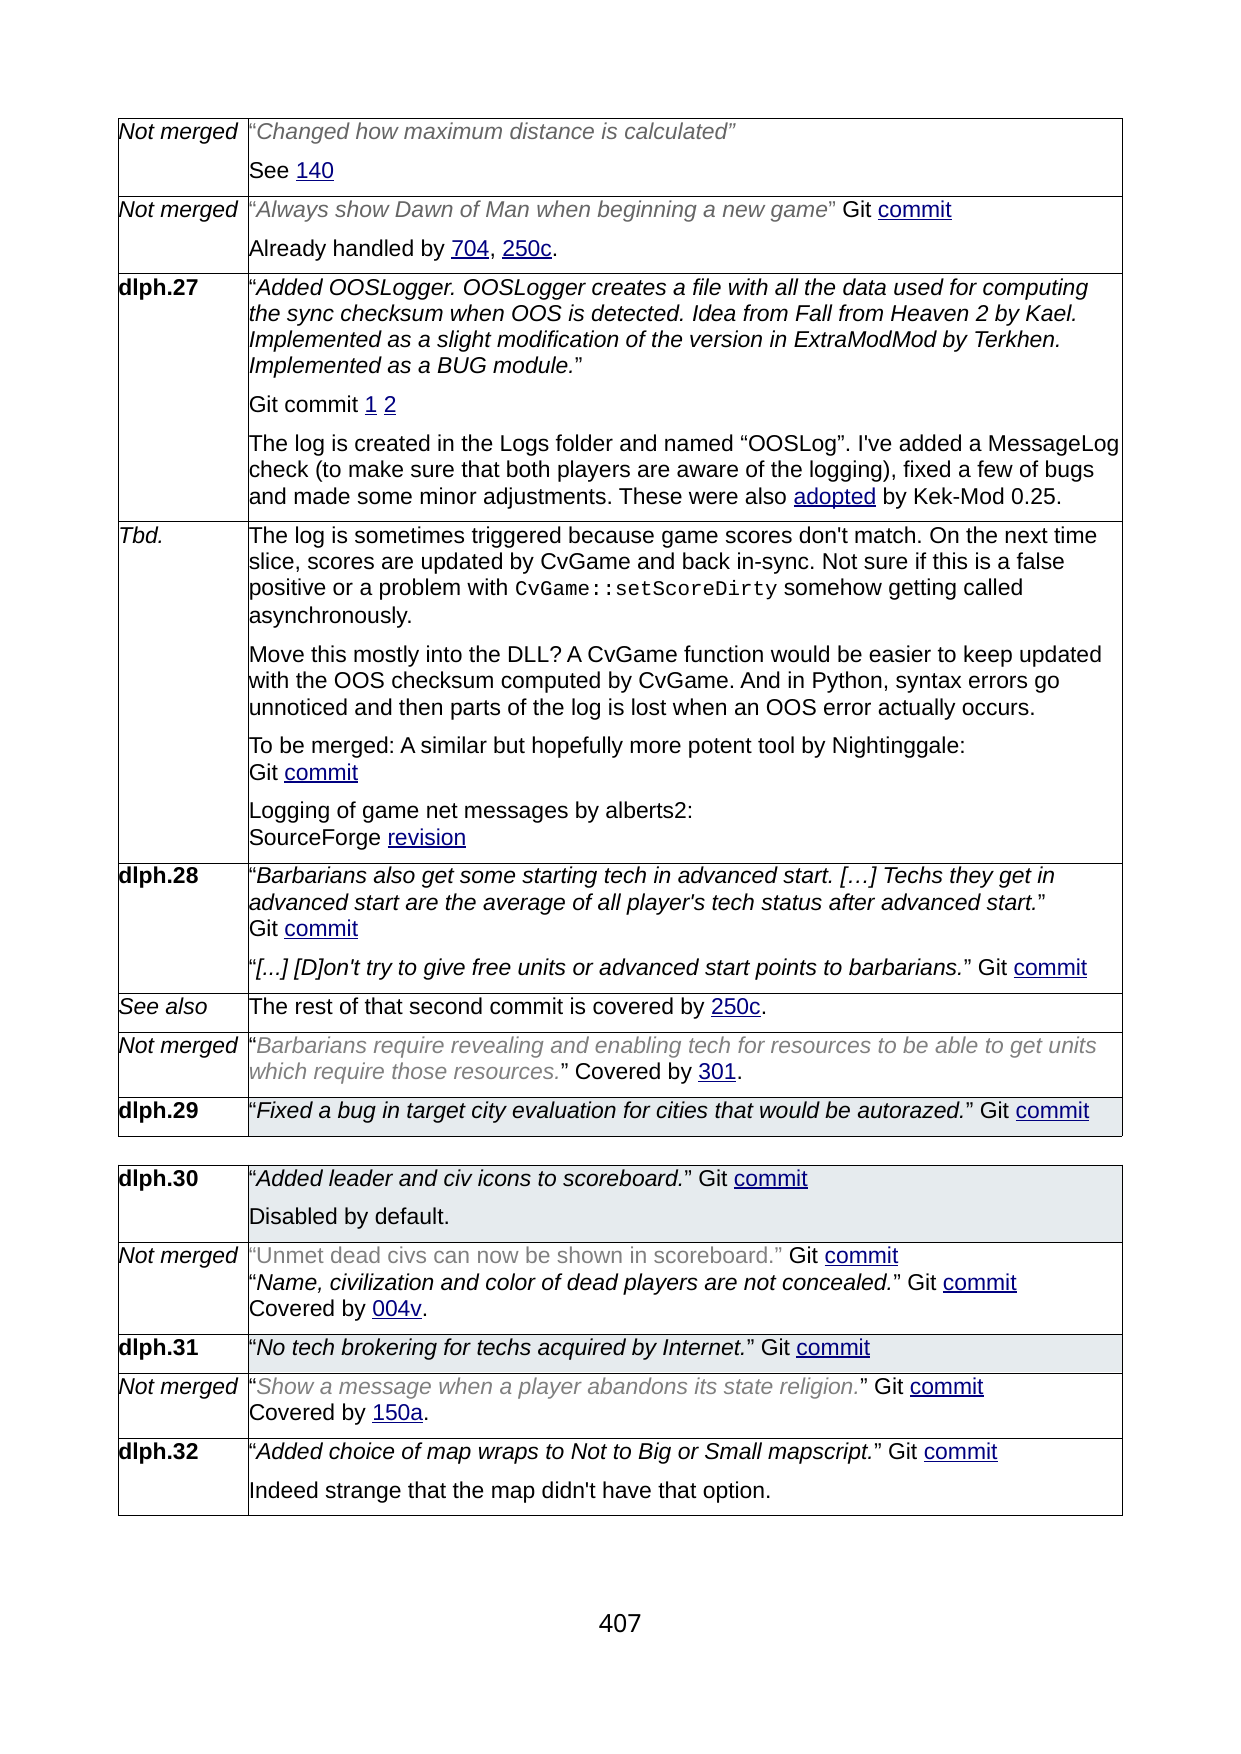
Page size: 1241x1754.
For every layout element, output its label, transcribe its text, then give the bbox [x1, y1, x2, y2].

table_header dlph.30 [119, 1166, 248, 1242]
table_cell The rest of that second commit is covered by 250c. [249, 994, 1122, 1032]
table_cell dlph.31 [119, 1335, 248, 1372]
table_cell See also [119, 994, 248, 1032]
table_cell “Added OOSLogger. OOSLogger creates a file with all the data used for computing the sync checksum when OOS is detected. Idea from Fall from Heaven 2 by Kael. Implemented as a slight modification of the version in ExtraModMod by Terkhen. Implemented as a BUG module.” Git commit 1 2 The log is created in the Logs folder and named “OOSLog”. I've added a MessageLog check (to make sure that both players are aware of the logging), fixed a few of bugs and made some minor adjustments. These were also adopted by Kek-Mod 0.25. [249, 274, 1122, 521]
table_cell “Changed how maximum distance is calculated” See 140 [249, 119, 1122, 196]
table_cell “Added choice of map wraps to Not to Big or Small mapscript.” Git commit Indeed strange that the map didn't have that option. [249, 1439, 1122, 1515]
table_cell “Fixed a bug in target city evaluation for cities that would be autorazed.” Git commit [249, 1098, 1122, 1136]
table_cell Not merged [119, 1243, 248, 1334]
table_cell dlph.28 [119, 864, 248, 993]
table_cell Not merged [119, 1033, 248, 1097]
table_cell dlph.29 [119, 1098, 248, 1136]
table_cell dlph.32 [119, 1439, 248, 1515]
table_cell “Barbarians require revealing and enabling tech for resources to be able to get units which require those resources.” Covered by 301. [249, 1033, 1122, 1097]
table_cell Not merged [119, 119, 248, 196]
table_cell Tbd. [119, 522, 248, 862]
table_cell “Barbarians also get some starting tech in advanced start. […] Techs they get in advanced start are the average of all player's tech status after advanced start.” Git commit “[...] [D]on't try to give free units or advanced start points to barbarians.” Git commit [249, 864, 1122, 993]
table_cell “No tech brokering for techs acquired by Internet.” Git commit [249, 1335, 1122, 1372]
table_cell “Show a message when a player abandons its state religion.” Git commit Covered by 150a. [249, 1374, 1122, 1438]
table_cell Not merged [119, 197, 248, 273]
table_cell “Always show Dawn of Man when beginning a new game” Git commit Already handled by 704, 250c. [249, 197, 1122, 273]
table_cell dlph.27 [119, 274, 248, 521]
table_cell The log is sometimes triggered because game scores don't match. On the next time slice, scores are updated by CvGame and back in-sync. Not sure if this is a false positive or a problem with CvGame::setScoreDirty somehow getting called asynchronously. Move this mostly into the DLL? A CvGame function would be easier to keep updated with the OOS checksum computed by CvGame. And in Python, syntax errors go unnoticed and then parts of the log is lost when an OOS error actually occurs. To be merged: A similar but hopefully more potent tool by Nightinggale: Git commit Logging of game net messages by alberts2: SourceForge revision [249, 522, 1122, 862]
table_header “Added leader and civ icons to scoreboard.” Git commit Disabled by default. [249, 1166, 1122, 1242]
table_cell “Unmet dead civs can now be shown in scoreboard.” Git commit “Name, civilization and color of dead players are not concealed.” Git commit Covered by 004v. [249, 1243, 1122, 1334]
table_cell Not merged [119, 1374, 248, 1438]
